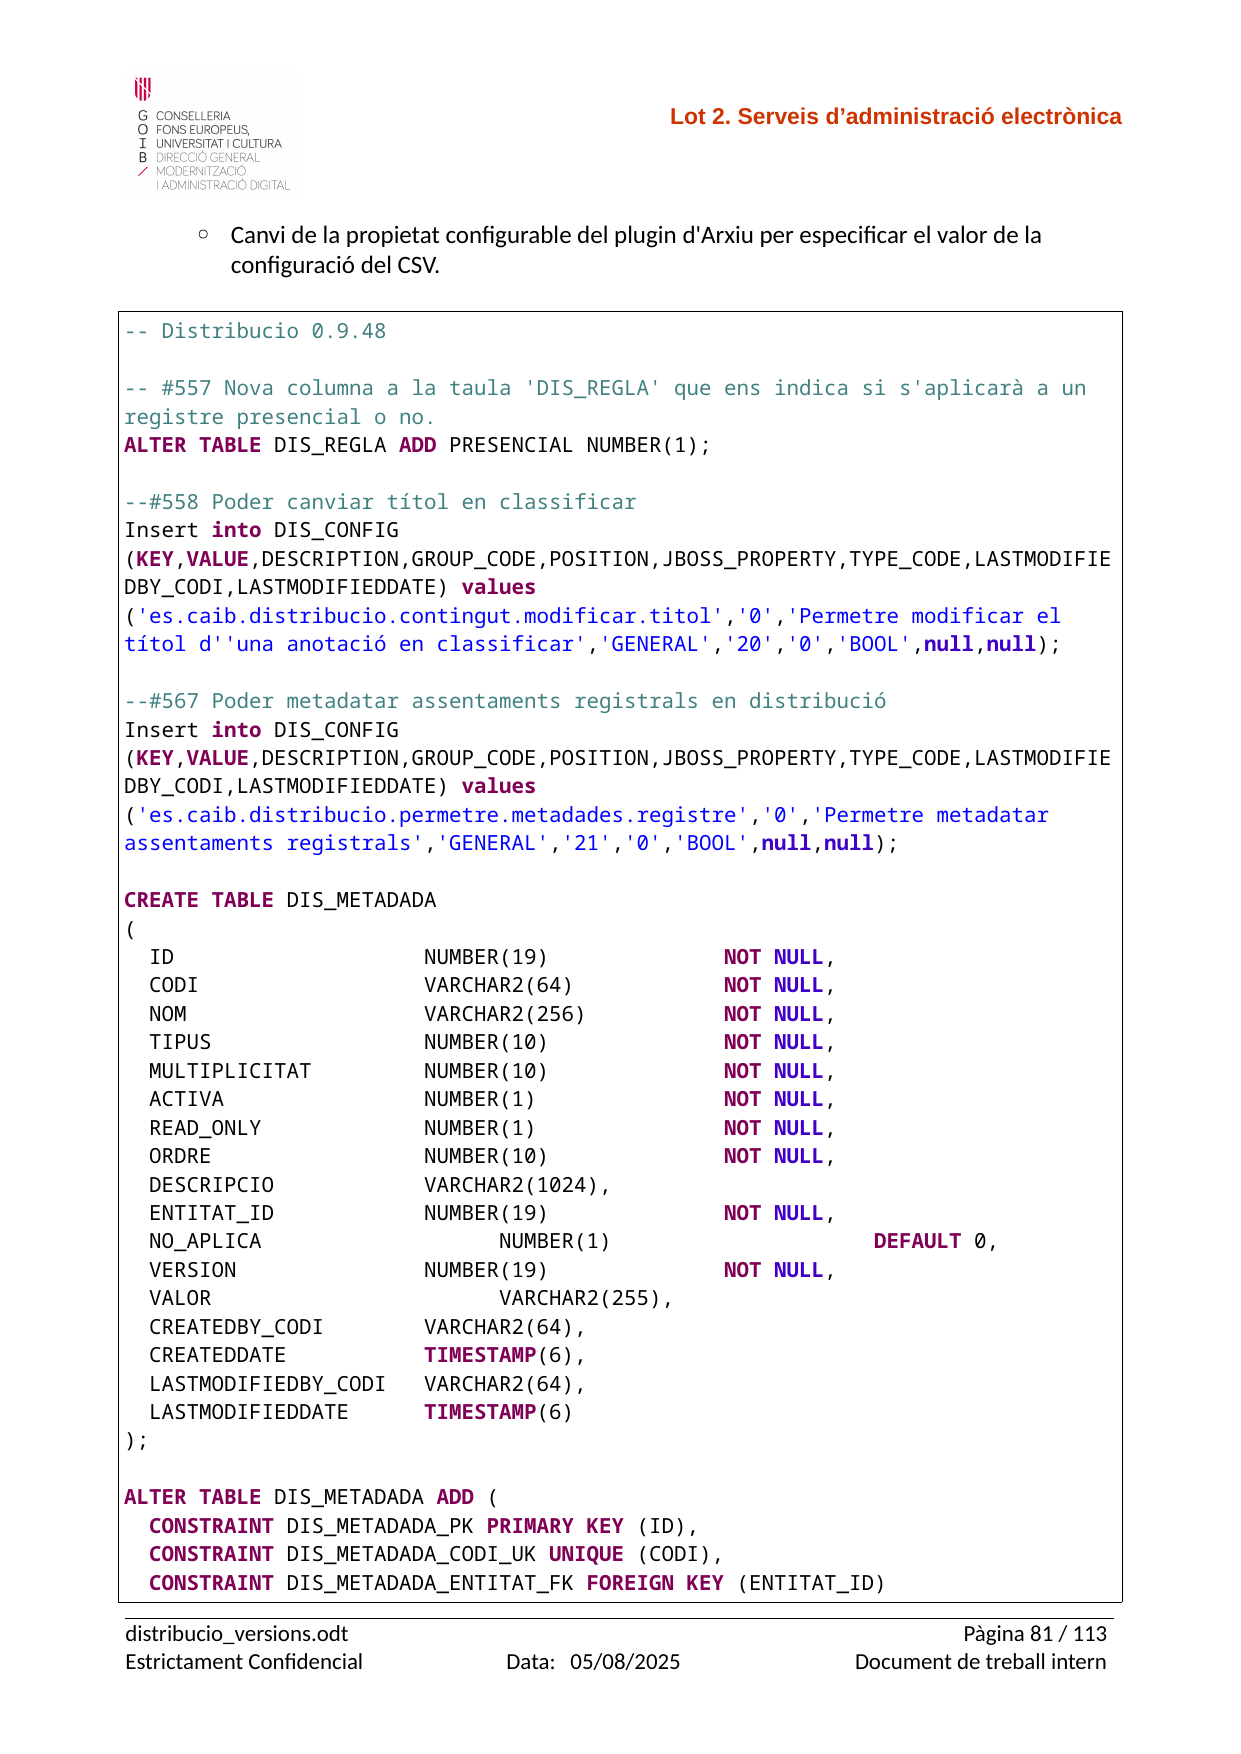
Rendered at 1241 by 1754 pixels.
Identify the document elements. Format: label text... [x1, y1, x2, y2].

picture [126, 70, 299, 197]
list Canvi de la propietat configurable del plugin d'Arxiu per especificar el valor de la configuració del CSV. [193, 219, 1122, 280]
table_header -- Distribucio 0.9.48 -- #557 Nova columna a la taula 'DIS_REGLA' que ens indica si s'aplicarà a un registre presencial o no. ALTER TABLE DIS_REGLA ADD PRESENCIAL NUMBER(1); --#558 Poder canviar títol en classificar Insert into DIS_CONFIG (KEY,VALUE,DESCRIPTION,GROUP_CODE,POSITION,JBOSS_PROPERTY,TYPE_CODE,LASTMODIFIEDBY_CODI,LASTMODIFIEDDATE) values ('es.caib.distribucio.contingut.modificar.titol','0','Permetre modificar el títol d''una anotació en classificar','GENERAL','20','0','BOOL',null,null); --#567 Poder metadatar assentaments registrals en distribució Insert into DIS_CONFIG (KEY,VALUE,DESCRIPTION,GROUP_CODE,POSITION,JBOSS_PROPERTY,TYPE_CODE,LASTMODIFIEDBY_CODI,LASTMODIFIEDDATE) values ('es.caib.distribucio.permetre.metadades.registre','0','Permetre metadatar assentaments registrals','GENERAL','21','0','BOOL',null,null); CREATE TABLE DIS_METADADA ( ID NUMBER(19) NOT NULL, CODI VARCHAR2(64) NOT NULL, NOM VARCHAR2(256) NOT NULL, TIPUS NUMBER(10) NOT NULL, MULTIPLICITAT NUMBER(10) NOT NULL, ACTIVA NUMBER(1) NOT NULL, READ_ONLY NUMBER(1) NOT NULL, ORDRE NUMBER(10) NOT NULL, DESCRIPCIO VARCHAR2(1024), ENTITAT_ID NUMBER(19) NOT NULL, NO_APLICA NUMBER(1) DEFAULT 0, VERSION NUMBER(19) NOT NULL, VALOR VARCHAR2(255), CREATEDBY_CODI VARCHAR2(64), CREATEDDATE TIMESTAMP(6), LASTMODIFIEDBY_CODI VARCHAR2(64), LASTMODIFIEDDATE TIMESTAMP(6) ); ALTER TABLE DIS_METADADA ADD ( CONSTRAINT DIS_METADADA_PK PRIMARY KEY (ID), CONSTRAINT DIS_METADADA_CODI_UK UNIQUE (CODI), CONSTRAINT DIS_METADADA_ENTITAT_FK FOREIGN KEY (ENTITAT_ID) [119, 312, 1122, 1602]
